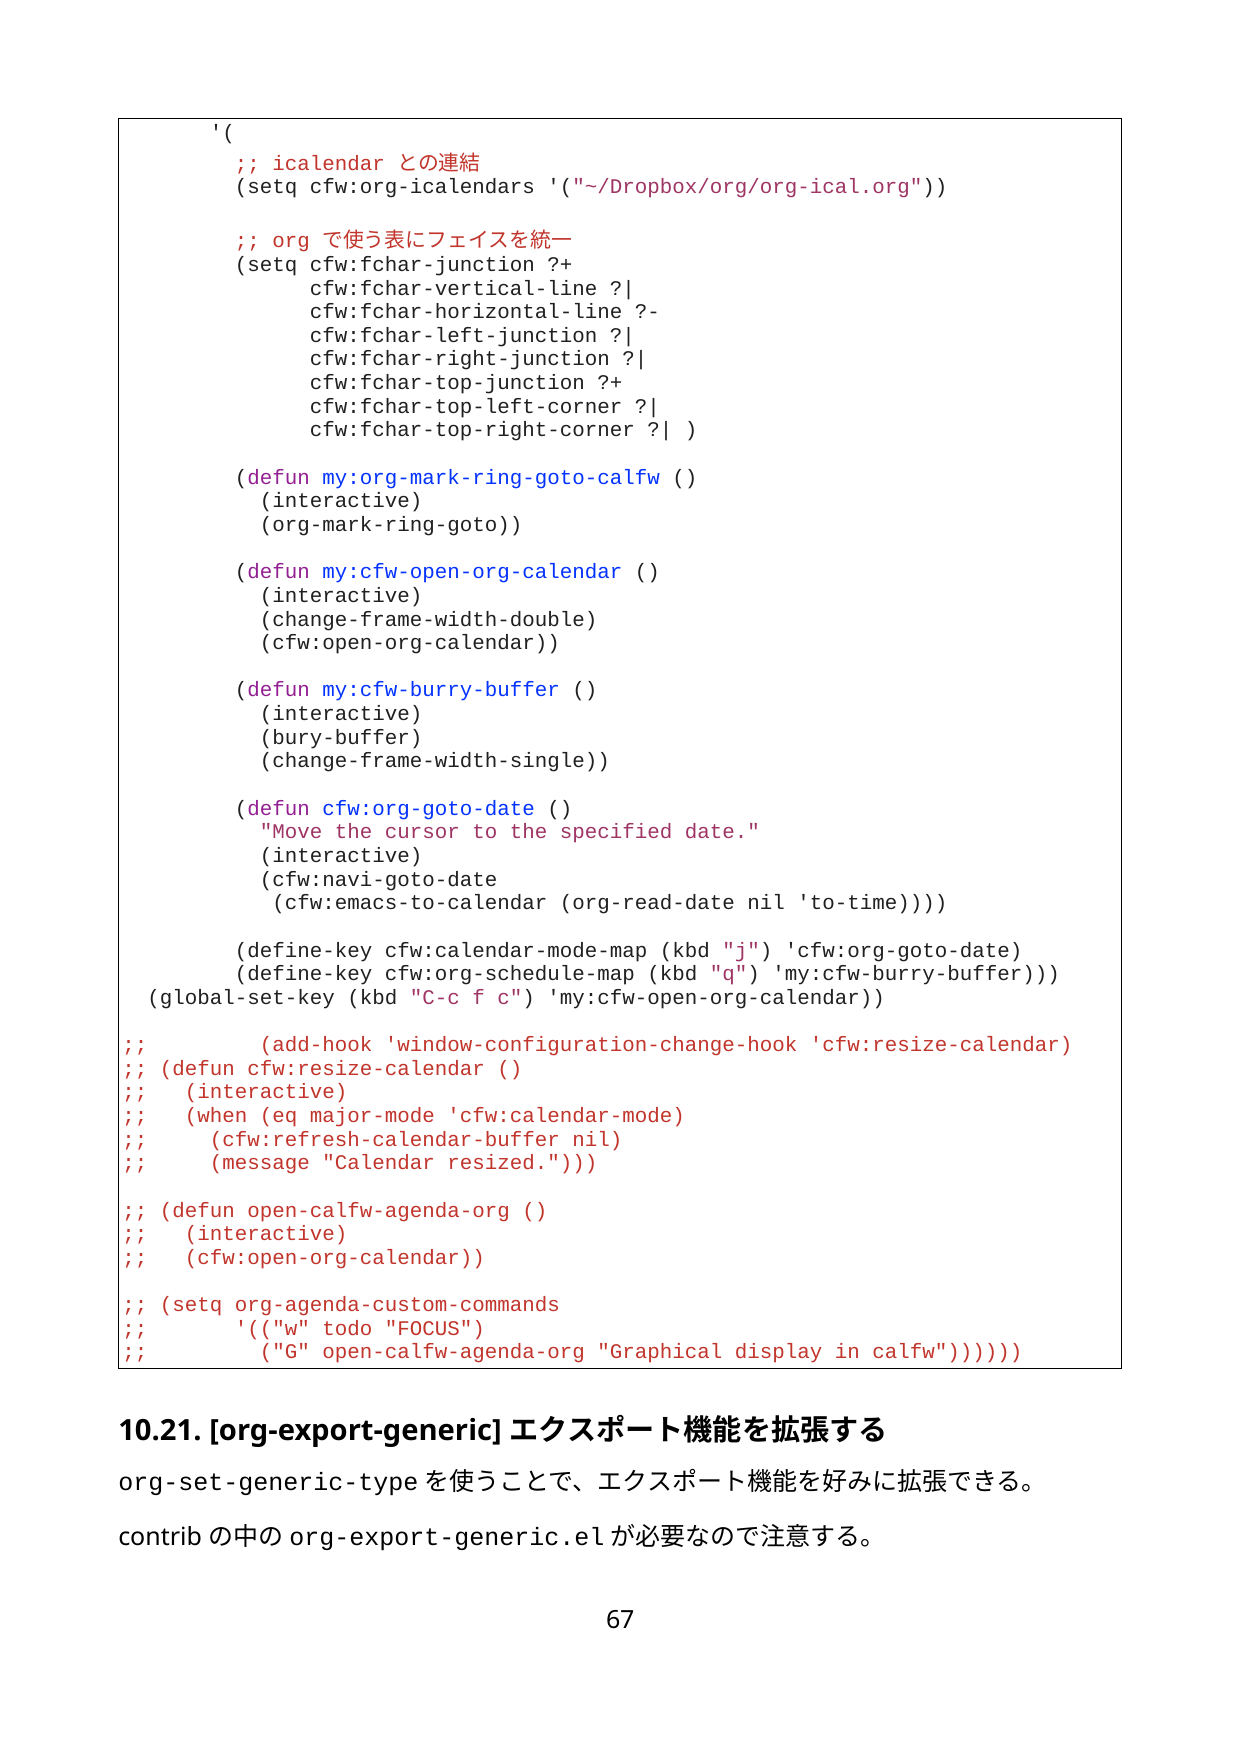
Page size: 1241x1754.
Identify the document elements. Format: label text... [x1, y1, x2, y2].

text (define-key cfw:calendar-mode-map (kbd "j") 'cfw:org-goto-date) [119, 936, 1121, 959]
text ;; (interactive) [119, 1219, 1121, 1243]
text ;; (setq org-agenda-custom-commands [119, 1290, 1121, 1314]
text ;; (when (eq major-mode 'cfw:calendar-mode) [119, 1101, 1121, 1125]
text ;; (cfw:open-org-calendar)) [119, 1243, 1121, 1267]
text org-set-generic-type を使うことで、エクスポート機能を好みに拡張できる。contrib の中の org-export-generic.el が必要なので注意する。 [118, 1461, 1122, 1552]
text (interactive) [119, 841, 1121, 865]
text cfw:fchar-left-junction ?| [119, 321, 1121, 344]
text (change-frame-width-single)) [119, 746, 1121, 770]
text ;; org で使う表にフェイスを統一 [119, 219, 1121, 250]
text (cfw:navi-goto-date [119, 865, 1121, 888]
text (change-frame-width-double) [119, 604, 1121, 628]
text ;; '(("w" todo "FOCUS") [119, 1314, 1121, 1338]
text cfw:fchar-top-left-corner ?| [119, 392, 1121, 415]
text ;; icalendar との連結 [119, 142, 1121, 172]
text (global-set-key (kbd "C-c f c") 'my:cfw-open-org-calendar)) [119, 983, 1121, 1007]
text (setq cfw:org-icalendars '("~/Dropbox/org/org-ical.org")) [119, 172, 1121, 196]
text (defun my:cfw-open-org-calendar () [119, 557, 1121, 581]
text '( [119, 119, 1121, 142]
text (defun my:cfw-burry-buffer () [119, 676, 1121, 699]
text (defun my:org-mark-ring-goto-calfw () [119, 463, 1121, 486]
text (interactive) [119, 581, 1121, 604]
text ;; (cfw:refresh-calendar-buffer nil) [119, 1125, 1121, 1148]
text ;; (interactive) [119, 1077, 1121, 1101]
text cfw:fchar-top-right-corner ?| ) [119, 415, 1121, 439]
text (bury-buffer) [119, 723, 1121, 746]
text (cfw:emacs-to-calendar (org-read-date nil 'to-time)))) [119, 888, 1121, 912]
text (define-key cfw:org-schedule-map (kbd "q") 'my:cfw-burry-buffer))) [119, 959, 1121, 983]
text (interactive) [119, 486, 1121, 510]
text cfw:fchar-right-junction ?| [119, 344, 1121, 368]
text (cfw:open-org-calendar)) [119, 628, 1121, 652]
text ;; (defun open-calfw-agenda-org () [119, 1196, 1121, 1219]
text ;; (message "Calendar resized."))) [119, 1148, 1121, 1172]
text (setq cfw:fchar-junction ?+ [119, 250, 1121, 273]
text (org-mark-ring-goto)) [119, 510, 1121, 534]
text cfw:fchar-horizontal-line ?- [119, 297, 1121, 321]
text ;; (add-hook 'window-configuration-change-hook 'cfw:resize-calendar) [119, 1030, 1121, 1054]
text (defun cfw:org-goto-date () [119, 794, 1121, 817]
text ;; ("G" open-calfw-agenda-org "Graphical display in calfw")))))) [119, 1338, 1121, 1368]
text cfw:fchar-vertical-line ?| [119, 273, 1121, 297]
text ;; (defun cfw:resize-calendar () [119, 1054, 1121, 1077]
text cfw:fchar-top-junction ?+ [119, 368, 1121, 392]
text "Move the cursor to the specified date." [119, 817, 1121, 841]
subtitle [org-export-generic] エクスポート機能を拡張する [118, 1407, 1122, 1449]
text (interactive) [119, 699, 1121, 723]
